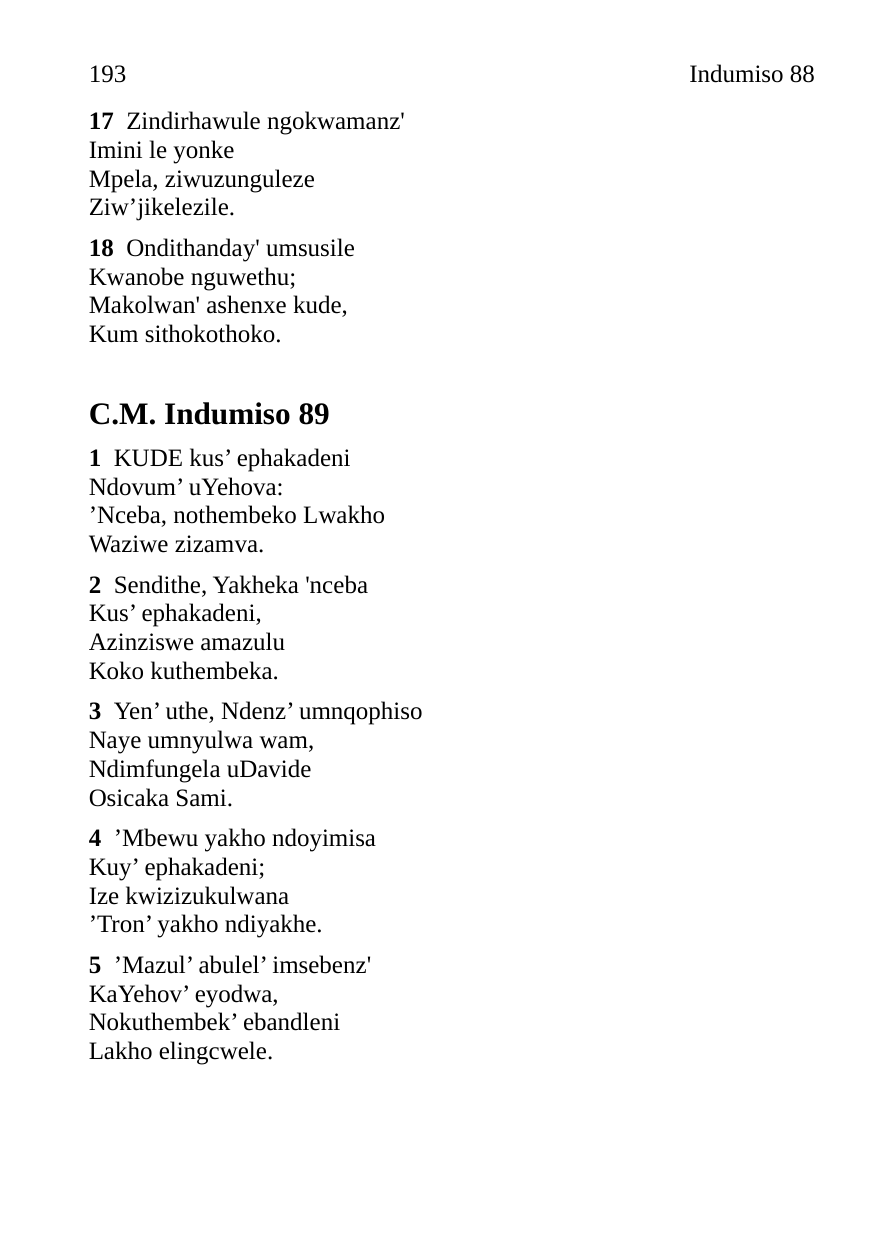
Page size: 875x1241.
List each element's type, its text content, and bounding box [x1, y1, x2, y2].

text 4 ’Mbewu yakho ndoyimisa [88, 823, 815, 852]
text C.M. Indumiso 89 [88, 395, 815, 431]
text KaYehov’ eyodwa, [88, 979, 815, 1007]
text Kwanobe nguwethu; [88, 262, 815, 291]
text Kuy’ ephakadeni; [88, 852, 815, 881]
text 5 ’Mazul’ abulel’ imsebenz' [88, 950, 815, 979]
text 3 Yen’ uthe, Ndenz’ umnqophiso [88, 696, 815, 725]
text Ndimfungela uDavide [88, 754, 815, 783]
text 2 Sendithe, Yakheka 'nceba [88, 570, 815, 598]
text ’Nceba, nothembeko Lwakho [88, 500, 815, 529]
text Makolwan' ashenxe kude, [88, 291, 815, 319]
text Koko kuthembeka. [88, 656, 815, 685]
text Nokuthembek’ ebandleni [88, 1007, 815, 1036]
text Waziwe zizamva. [88, 529, 815, 558]
text Mpela, ziwuzunguleze [88, 164, 815, 192]
text Naye umnyulwa wam, [88, 725, 815, 754]
text 17 Zindirhawule ngokwamanz' [88, 106, 815, 135]
text Kum sithokothoko. [88, 319, 815, 348]
text Ndovum’ uYehova: [88, 472, 815, 500]
text Azinziswe amazulu [88, 627, 815, 656]
text 1 KUDE kus’ ephakadeni [88, 443, 815, 472]
text Imini le yonke [88, 135, 815, 164]
text Osicaka Sami. [88, 783, 815, 811]
text ’Tron’ yakho ndiyakhe. [88, 909, 815, 938]
text Lakho elingcwele. [88, 1036, 815, 1065]
text 18 Ondithanday' umsusile [88, 233, 815, 262]
text Kus’ ephakadeni, [88, 598, 815, 627]
text Ize kwizizukulwana [88, 881, 815, 909]
text Ziw’jikelezile. [88, 192, 815, 221]
